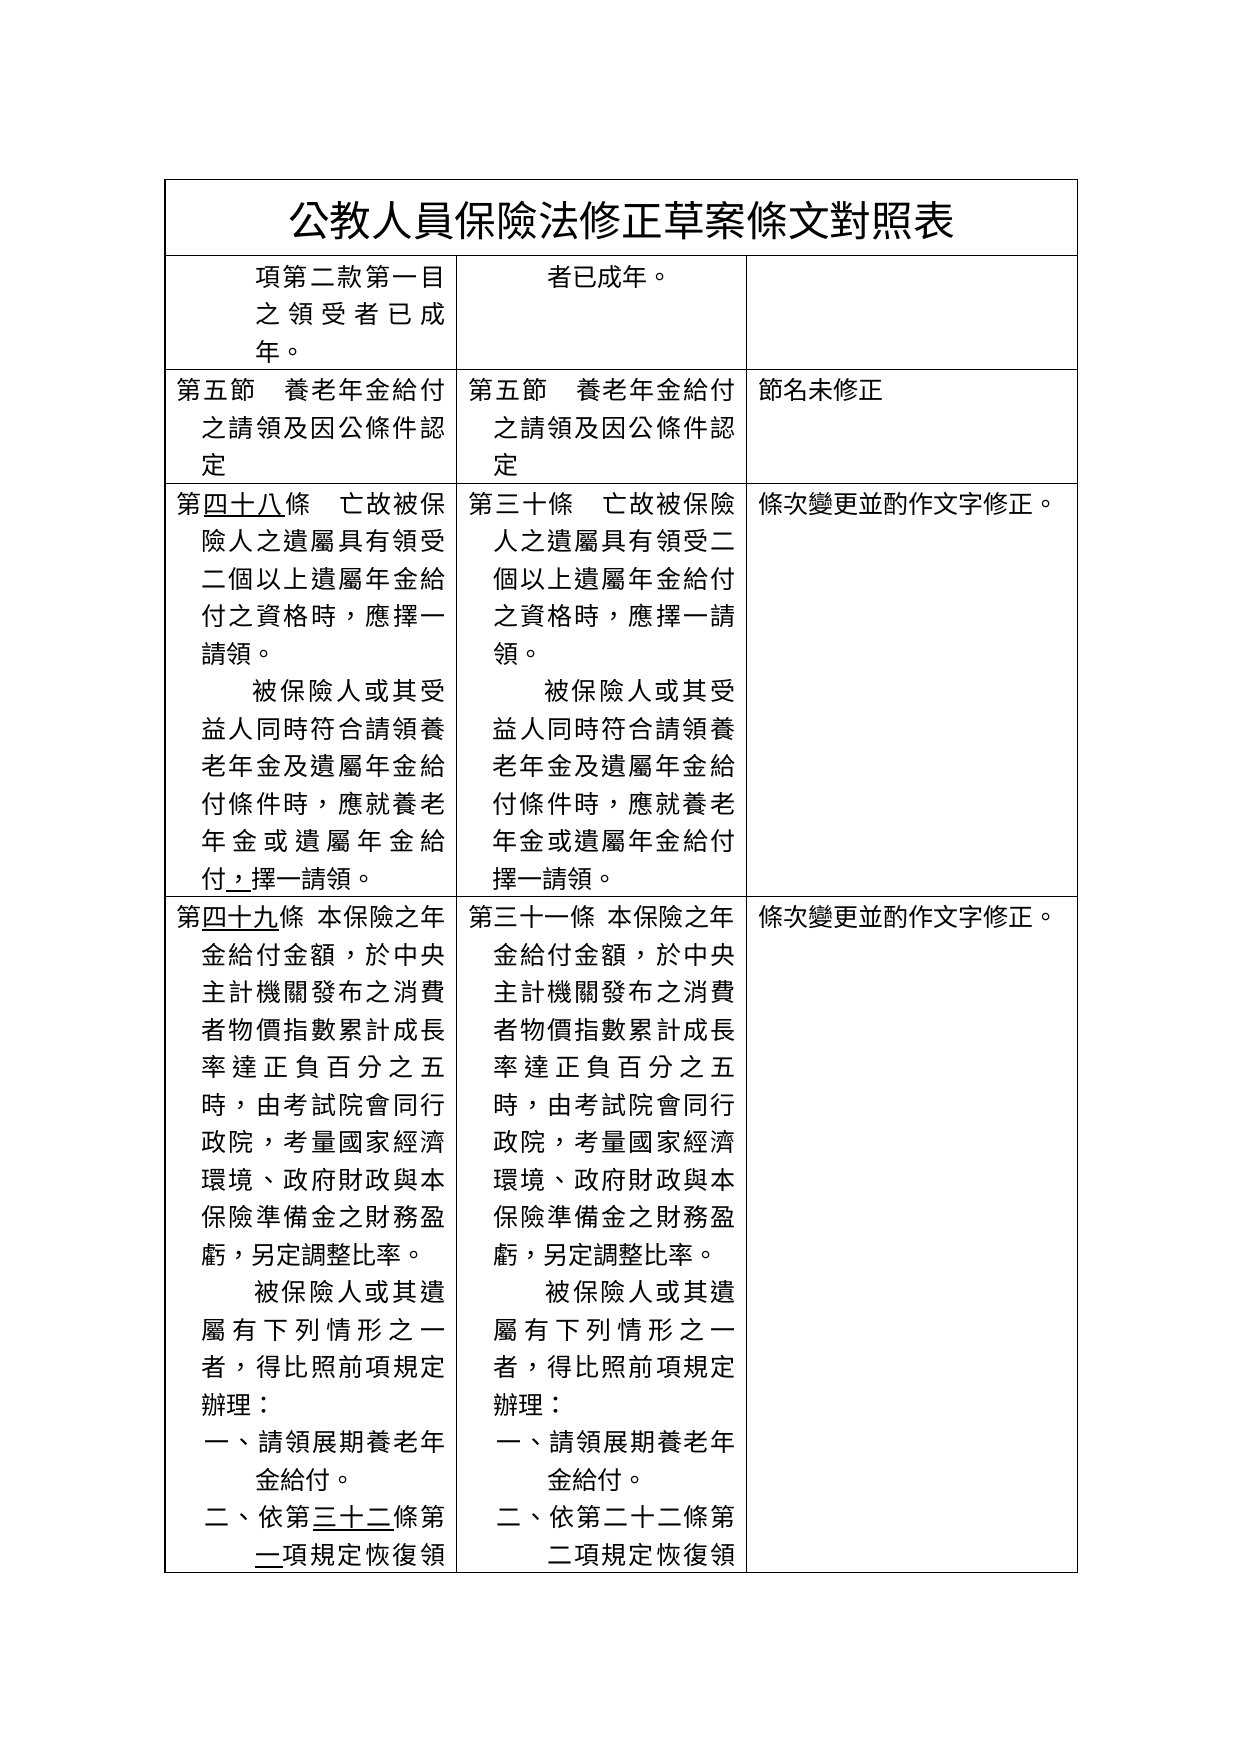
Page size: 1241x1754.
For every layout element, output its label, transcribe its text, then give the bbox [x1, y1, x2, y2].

table_cell 第五節 養老年金給付之請領及因公條件認定 [457, 370, 746, 482]
table_header 公教人員保險法修正草案條文對照表 [166, 180, 1077, 255]
table_cell 第三十一條 本保險之年金給付金額，於中央主計機關發布之消費者物價指數累計成長率達正負百分之五時，由考試院會同行政院，考量國家經濟環境、政府財政與本保險準備金之財務盈虧，另定調整比率。 被保險人或其遺屬有下列情形之一者，得比照前項規定辦理： 一、請領展期養老年金給付。 二、依第二十二條第二項規定恢復領 [457, 897, 746, 1572]
table_cell 第四十八條 亡故被保險人之遺屬具有領受二個以上遺屬年金給付之資格時，應擇一請領。 被保險人或其受益人同時符合請領養老年金及遺屬年金給付條件時，應就養老年金或遺屬年金給付，擇一請領。 [166, 484, 456, 896]
table_cell 第五節 養老年金給付之請領及因公條件認定 [166, 370, 456, 482]
table_cell 條次變更並酌作文字修正。 [747, 897, 1077, 1572]
table_cell 條次變更並酌作文字修正。 [747, 484, 1077, 896]
table_cell [747, 256, 1077, 369]
table_cell 第三十條 亡故被保險人之遺屬具有領受二個以上遺屬年金給付之資格時，應擇一請領。 被保險人或其受益人同時符合請領養老年金及遺屬年金給付條件時，應就養老年金或遺屬年金給付擇一請領。 [457, 484, 746, 896]
table_cell 者已成年。 [457, 256, 746, 369]
table_cell 第四十九條 本保險之年金給付金額，於中央主計機關發布之消費者物價指數累計成長率達正負百分之五時，由考試院會同行政院，考量國家經濟環境、政府財政與本保險準備金之財務盈虧，另定調整比率。 被保險人或其遺屬有下列情形之一者，得比照前項規定辦理： 一、請領展期養老年金給付。 二、依第三十二條第一項規定恢復領 [166, 897, 456, 1572]
table_cell 項第二款第一目之領受者已成年。 [166, 256, 456, 369]
table_cell 節名未修正 [747, 370, 1077, 482]
